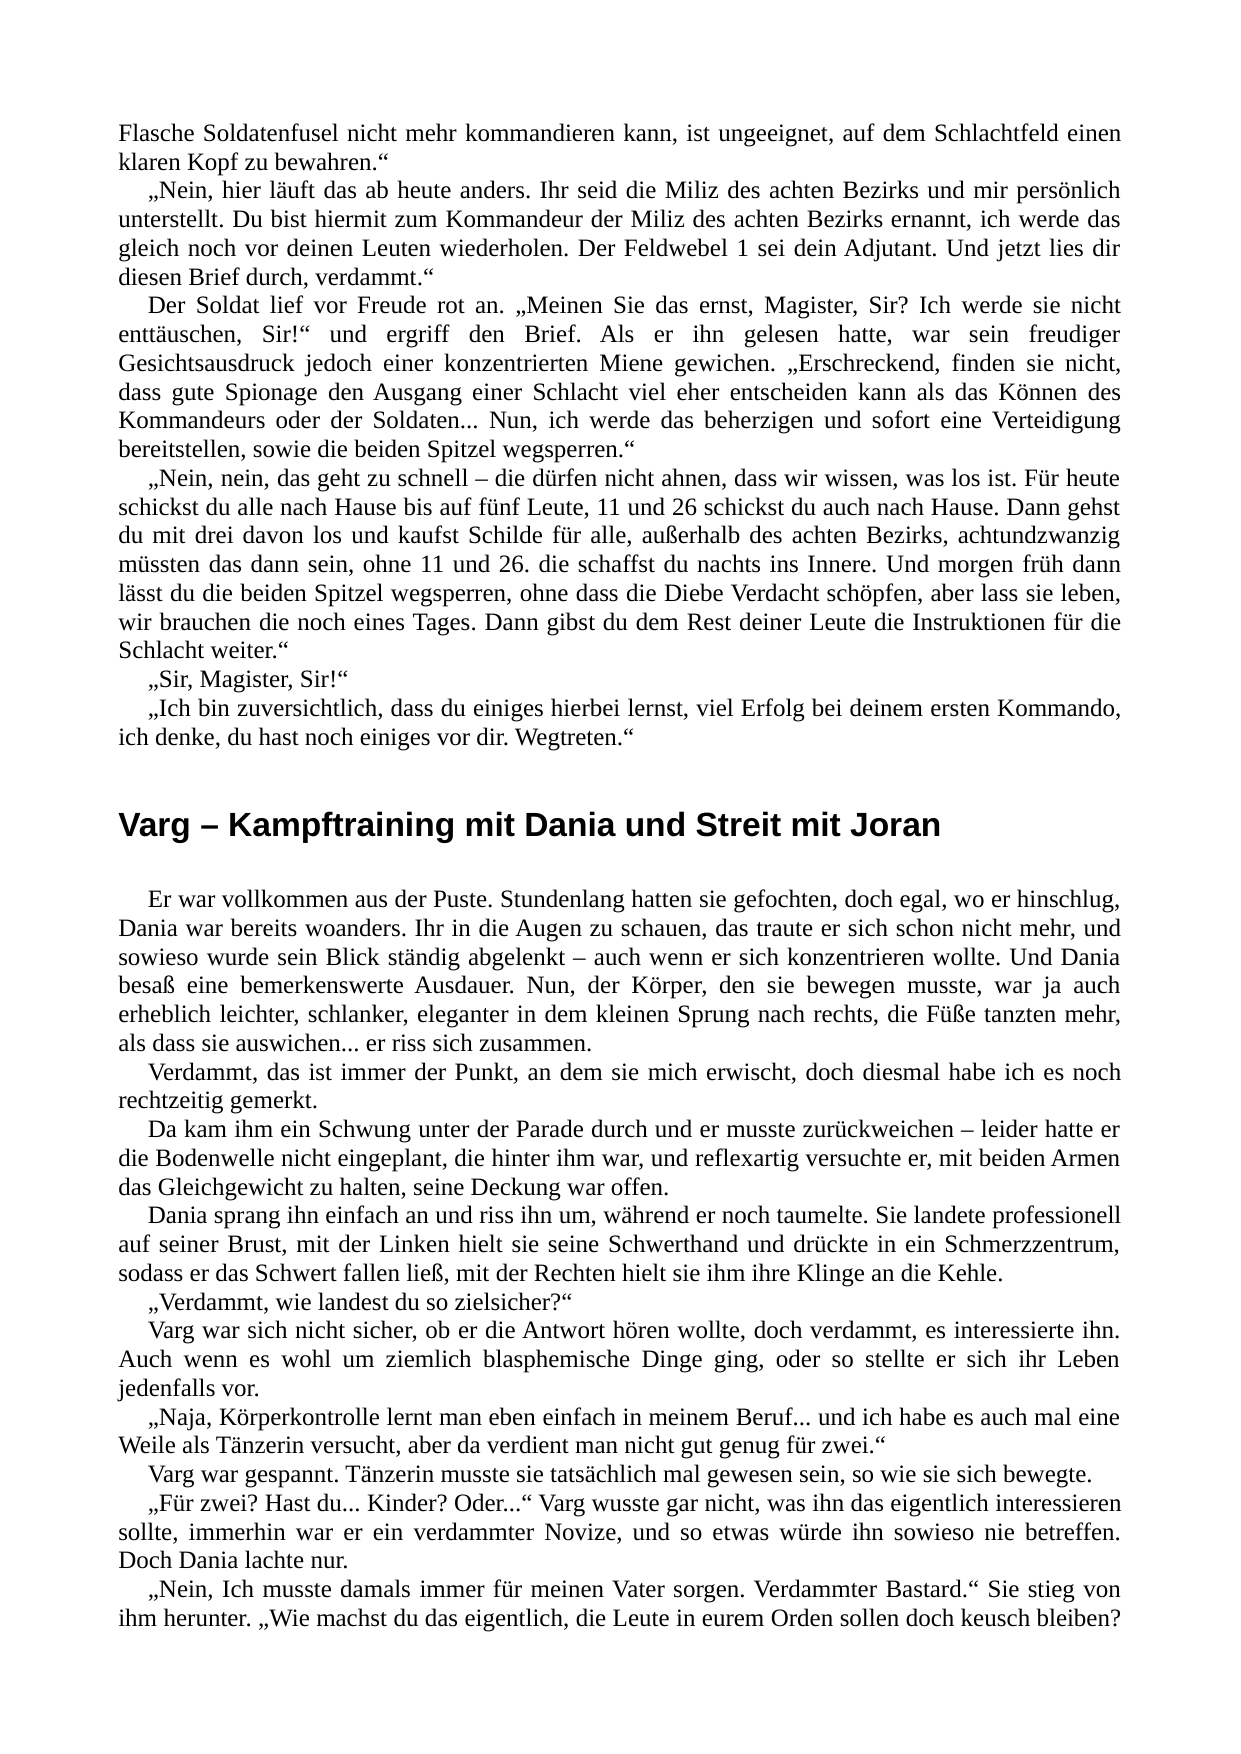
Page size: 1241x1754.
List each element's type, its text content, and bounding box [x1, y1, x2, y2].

text Da kam ihm ein Schwung unter der Parade durch und er musste zurückweichen – leider hatte er die Bodenwelle nicht eingeplant, die hinter ihm war, und reflexartig versuchte er, mit beiden Armen das Gleichgewicht zu halten, seine Deckung war offen. [118, 1114, 1122, 1201]
subtitle Varg – Kampftraining mit Dania und Streit mit Joran [118, 804, 1122, 843]
text „Nein, nein, das geht zu schnell – die dürfen nicht ahnen, dass wir wissen, was los ist. Für heute schickst du alle nach Hause bis auf fünf Leute, 11 und 26 schickst du auch nach Hause. Dann gehst du mit drei davon los und kaufst Schilde für alle, außerhalb des achten Bezirks, achtundzwanzig müssten das dann sein, ohne 11 und 26. die schaffst du nachts ins Innere. Und morgen früh dann lässt du die beiden Spitzel wegsperren, ohne dass die Diebe Verdacht schöpfen, aber lass sie leben, wir brauchen die noch eines Tages. Dann gibst du dem Rest deiner Leute die Instruktionen für die Schlacht weiter.“ [118, 463, 1122, 664]
text „Naja, Körperkontrolle lernt man eben einfach in meinem Beruf... und ich habe es auch mal eine Weile als Tänzerin versucht, aber da verdient man nicht gut genug für zwei.“ [118, 1402, 1122, 1459]
text „Nein, Ich musste damals immer für meinen Vater sorgen. Verdammter Bastard.“ Sie stieg von ihm herunter. „Wie machst du das eigentlich, die Leute in eurem Orden sollen doch keusch bleiben? [118, 1574, 1122, 1632]
text Der Soldat lief vor Freude rot an. „Meinen Sie das ernst, Magister, Sir? Ich werde sie nicht enttäuschen, Sir!“ und ergriff den Brief. Als er ihn gelesen hatte, war sein freudiger Gesichtsausdruck jedoch einer konzentrierten Miene gewichen. „Erschreckend, finden sie nicht, dass gute Spionage den Ausgang einer Schlacht viel eher entscheiden kann als das Können des Kommandeurs oder der Soldaten... Nun, ich werde das beherzigen und sofort eine Verteidigung bereitstellen, sowie die beiden Spitzel wegsperren.“ [118, 291, 1122, 463]
text Flasche Soldatenfusel nicht mehr kommandieren kann, ist ungeeignet, auf dem Schlachtfeld einen klaren Kopf zu bewahren.“ [118, 118, 1122, 176]
text „Ich bin zuversichtlich, dass du einiges hierbei lernst, viel Erfolg bei deinem ersten Kommando, ich denke, du hast noch einiges vor dir. Wegtreten.“ [118, 693, 1122, 751]
text Varg war gespannt. Tänzerin musste sie tatsächlich mal gewesen sein, so wie sie sich bewegte. [118, 1459, 1122, 1488]
text Verdammt, das ist immer der Punkt, an dem sie mich erwischt, doch diesmal habe ich es noch rechtzeitig gemerkt. [118, 1057, 1122, 1114]
text „Nein, hier läuft das ab heute anders. Ihr seid die Miliz des achten Bezirks und mir persönlich unterstellt. Du bist hiermit zum Kommandeur der Miliz des achten Bezirks ernannt, ich werde das gleich noch vor deinen Leuten wiederholen. Der Feldwebel 1 sei dein Adjutant. Und jetzt lies dir diesen Brief durch, verdammt.“ [118, 176, 1122, 291]
text Varg war sich nicht sicher, ob er die Antwort hören wollte, doch verdammt, es interessierte ihn. Auch wenn es wohl um ziemlich blasphemische Dinge ging, oder so stellte er sich ihr Leben jedenfalls vor. [118, 1316, 1122, 1402]
text „Für zwei? Hast du... Kinder? Oder...“ Varg wusste gar nicht, was ihn das eigentlich interessieren sollte, immerhin war er ein verdammter Novize, und so etwas würde ihn sowieso nie betreffen. Doch Dania lachte nur. [118, 1488, 1122, 1574]
text „Sir, Magister, Sir!“ [118, 664, 1122, 693]
text Dania sprang ihn einfach an und riss ihn um, während er noch taumelte. Sie landete professionell auf seiner Brust, mit der Linken hielt sie seine Schwerthand und drückte in ein Schmerzzentrum, sodass er das Schwert fallen ließ, mit der Rechten hielt sie ihm ihre Klinge an die Kehle. [118, 1201, 1122, 1287]
text „Verdammt, wie landest du so zielsicher?“ [118, 1287, 1122, 1316]
text Er war vollkommen aus der Puste. Stundenlang hatten sie gefochten, doch egal, wo er hinschlug, Dania war bereits woanders. Ihr in die Augen zu schauen, das traute er sich schon nicht mehr, und sowieso wurde sein Blick ständig abgelenkt – auch wenn er sich konzentrieren wollte. Und Dania besaß eine bemerkenswerte Ausdauer. Nun, der Körper, den sie bewegen musste, war ja auch erheblich leichter, schlanker, eleganter in dem kleinen Sprung nach rechts, die Füße tanzten mehr, als dass sie auswichen... er riss sich zusammen. [118, 884, 1122, 1057]
